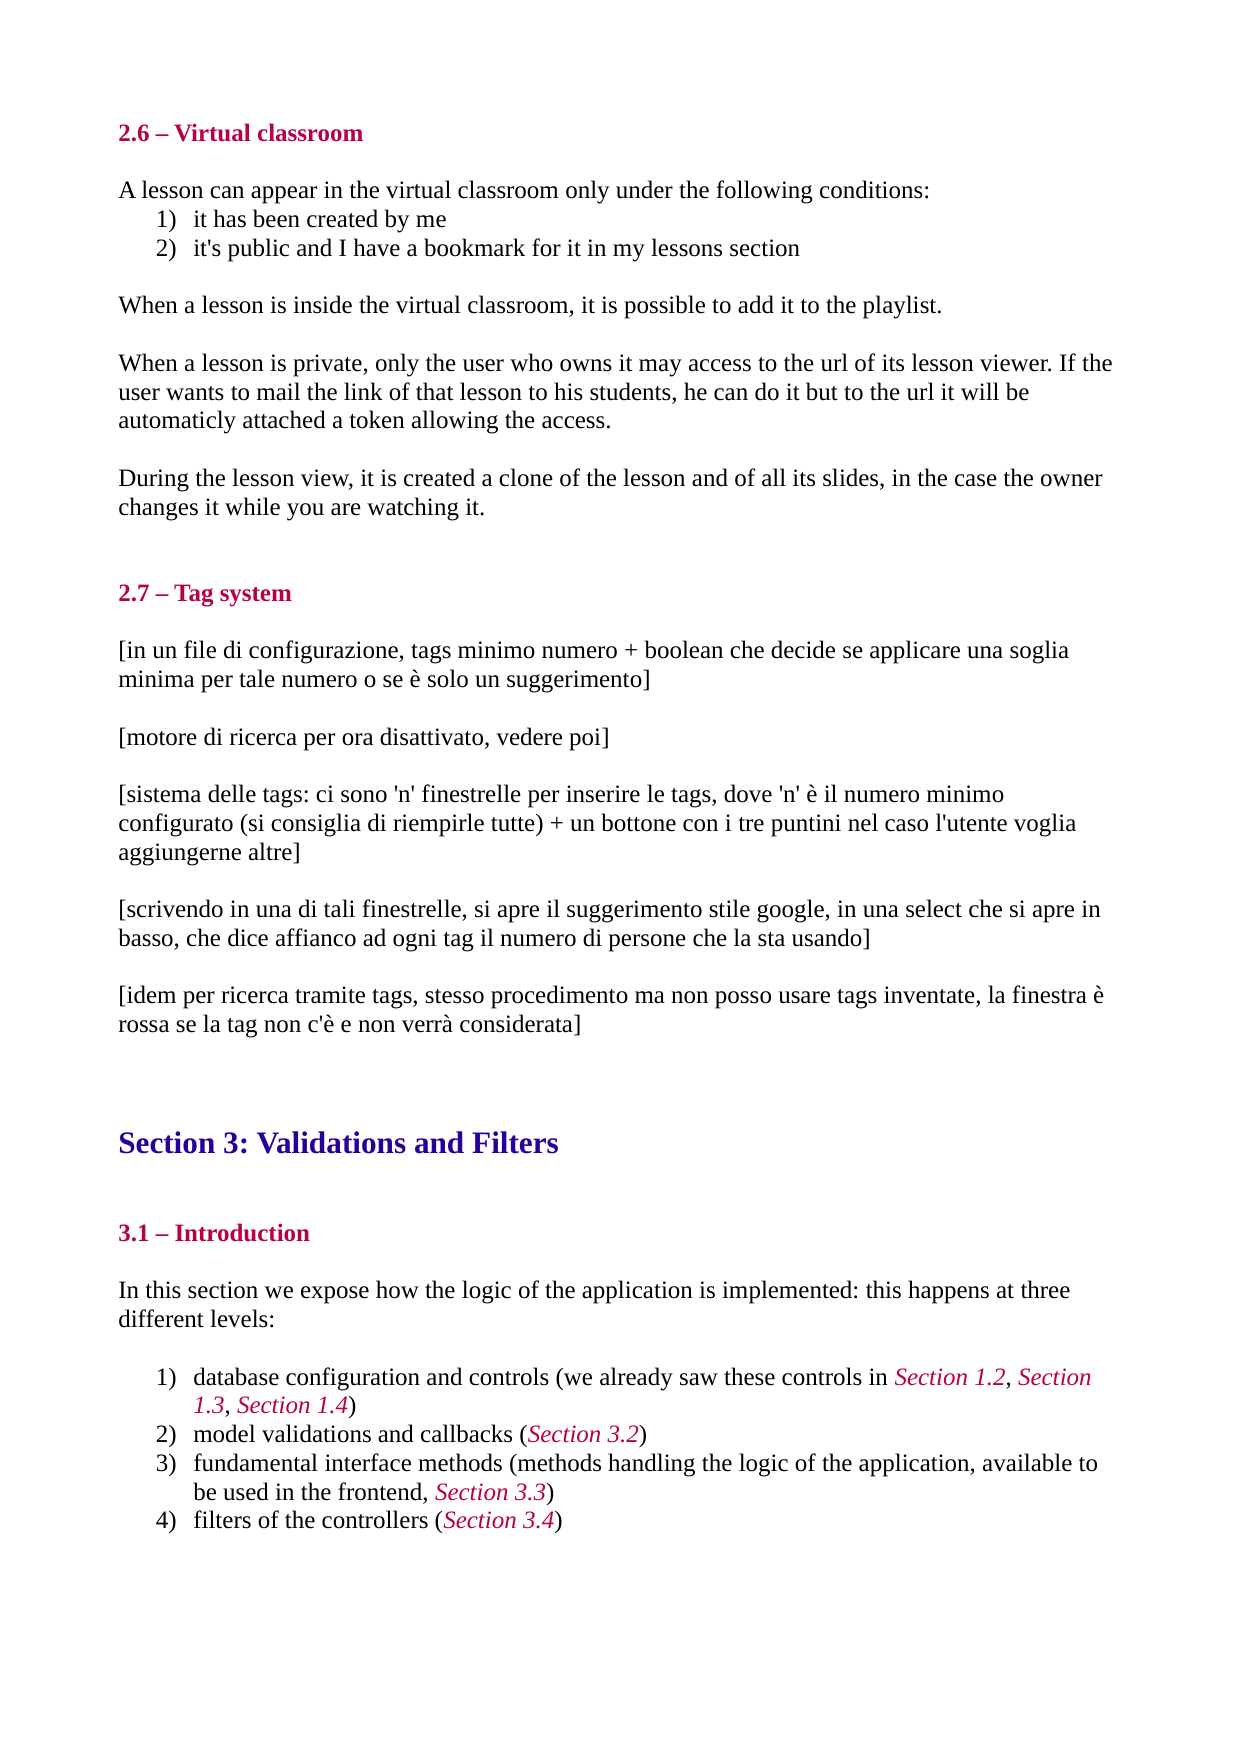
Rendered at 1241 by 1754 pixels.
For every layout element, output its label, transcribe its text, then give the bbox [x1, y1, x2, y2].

text [sistema delle tags: ci sono 'n' finestrelle per inserire le tags, dove 'n' è il numero minimo configurato (si consiglia di riempirle tutte) + un bottone con i tre puntini nel caso l'utente voglia aggiungerne altre] [118, 779, 1122, 866]
text Section 3: Validations and Filters [118, 1124, 1122, 1160]
text [idem per ricerca tramite tags, stesso procedimento ma non posso usare tags inventate, la finestra è rossa se la tag non c'è e non verrà considerata] [118, 981, 1122, 1038]
text [in un file di configurazione, tags minimo numero + boolean che decide se applicare una soglia minima per tale numero o se è solo un suggerimento] [118, 636, 1122, 693]
list it's public and I have a bookmark for it in my lessons section [156, 233, 1122, 262]
text [motore di ricerca per ora disattivato, vedere poi] [118, 722, 1122, 751]
text During the lesson view, it is created a clone of the lesson and of all its slides, in the case the owner changes it while you are watching it. [118, 463, 1122, 521]
text In this section we expose how the logic of the application is implemented: this happens at three different levels: [118, 1275, 1122, 1333]
text 3.1 – Introduction [118, 1218, 1122, 1247]
list model validations and callbacks (Section 3.2) [156, 1419, 1122, 1448]
text 2.6 – Virtual classroom [118, 118, 1122, 147]
list filters of the controllers (Section 3.4) [156, 1505, 1122, 1534]
list fundamental interface methods (methods handling the logic of the application, available to be used in the frontend, Section 3.3) [156, 1448, 1122, 1505]
text [scrivendo in una di tali finestrelle, si apre il suggerimento stile google, in una select che si apre in basso, che dice affianco ad ogni tag il numero di persone che la sta usando] [118, 894, 1122, 952]
list database configuration and controls (we already saw these controls in Section 1.2, Section 1.3, Section 1.4) [156, 1362, 1122, 1419]
text When a lesson is private, only the user who owns it may access to the url of its lesson viewer. If the user wants to mail the link of that lesson to his students, he can do it but to the url it will be automaticly attached a token allowing the access. [118, 348, 1122, 434]
text 2.7 – Tag system [118, 578, 1122, 607]
text A lesson can appear in the virtual classroom only under the following conditions: [118, 176, 1122, 204]
list it has been created by me [156, 204, 1122, 233]
text When a lesson is inside the virtual classroom, it is possible to add it to the playlist. [118, 291, 1122, 319]
